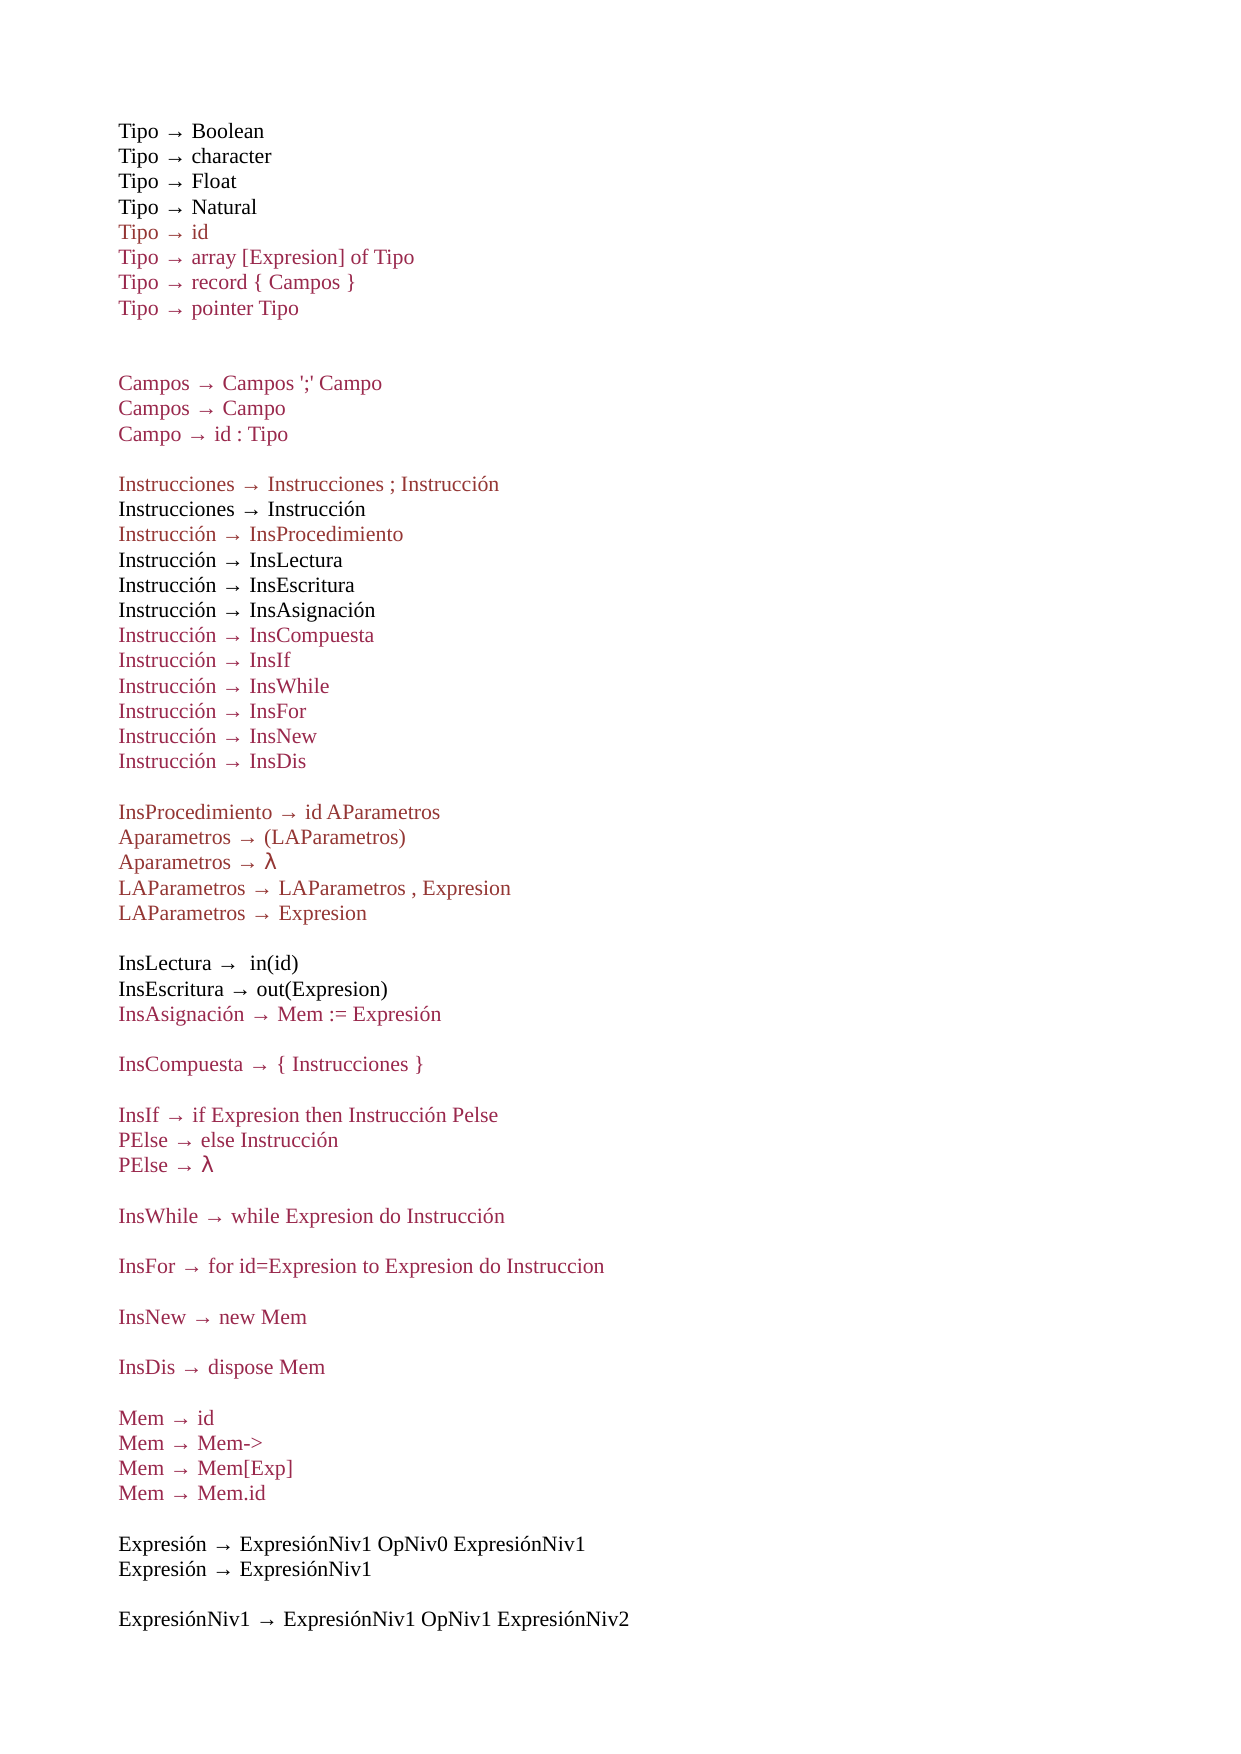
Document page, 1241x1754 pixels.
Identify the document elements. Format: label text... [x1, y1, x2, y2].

text Instrucción → InsFor [118, 698, 1122, 723]
text Instrucción → InsDis [118, 748, 1122, 773]
text Campos → Campo [118, 395, 1122, 421]
text Tipo → array [Expresion] of Tipo [118, 244, 1122, 269]
text InsDis → dispose Mem [118, 1354, 1122, 1379]
text Tipo → Float [118, 168, 1122, 194]
text InsCompuesta → { Instrucciones } [118, 1051, 1122, 1076]
text Tipo → character [118, 143, 1122, 168]
text Campos → Campos ';' Campo [118, 370, 1122, 395]
text Mem → Mem[Exp] [118, 1455, 1122, 1480]
text Expresión → ExpresiónNiv1 [118, 1556, 1122, 1581]
text Tipo → Boolean [118, 118, 1122, 143]
text InsNew → new Mem [118, 1304, 1122, 1329]
text Aparametros → (LAParametros) [118, 824, 1122, 849]
text ExpresiónNiv1 → ExpresiónNiv1 OpNiv1 ExpresiónNiv2 [118, 1606, 1122, 1631]
text Instrucciones → Instrucción [118, 496, 1122, 521]
text Instrucciones → Instrucciones ; Instrucción [118, 471, 1122, 496]
text Instrucción → InsIf [118, 647, 1122, 673]
text Instrucción → InsProcedimiento [118, 521, 1122, 547]
text Mem → Mem-> [118, 1430, 1122, 1455]
text Aparametros → λ [118, 849, 1122, 875]
text LAParametros → LAParametros , Expresion [118, 875, 1122, 900]
text InsLectura → in(id) [118, 950, 1122, 976]
text InsAsignación → Mem := Expresión [118, 1001, 1122, 1026]
text InsFor → for id=Expresion to Expresion do Instruccion [118, 1253, 1122, 1278]
text LAParametros → Expresion [118, 900, 1122, 925]
text Instrucción → InsEscritura [118, 572, 1122, 597]
text PElse → λ [118, 1152, 1122, 1178]
text Instrucción → InsCompuesta [118, 622, 1122, 647]
text InsWhile → while Expresion do Instrucción [118, 1203, 1122, 1228]
text InsEscritura → out(Expresion) [118, 976, 1122, 1001]
text InsIf → if Expresion then Instrucción Pelse [118, 1102, 1122, 1127]
text Instrucción → InsNew [118, 723, 1122, 748]
text Instrucción → InsLectura [118, 547, 1122, 572]
text PElse → else Instrucción [118, 1127, 1122, 1152]
text Tipo → id [118, 219, 1122, 244]
text Tipo → Natural [118, 194, 1122, 219]
text Tipo → record { Campos } [118, 269, 1122, 294]
text Mem → id [118, 1404, 1122, 1430]
text Instrucción → InsWhile [118, 673, 1122, 698]
text InsProcedimiento → id AParametros [118, 799, 1122, 824]
text Instrucción → InsAsignación [118, 597, 1122, 622]
text Tipo → pointer Tipo [118, 294, 1122, 320]
text Mem → Mem.id [118, 1480, 1122, 1505]
text Campo → id : Tipo [118, 421, 1122, 446]
text Expresión → ExpresiónNiv1 OpNiv0 ExpresiónNiv1 [118, 1531, 1122, 1556]
